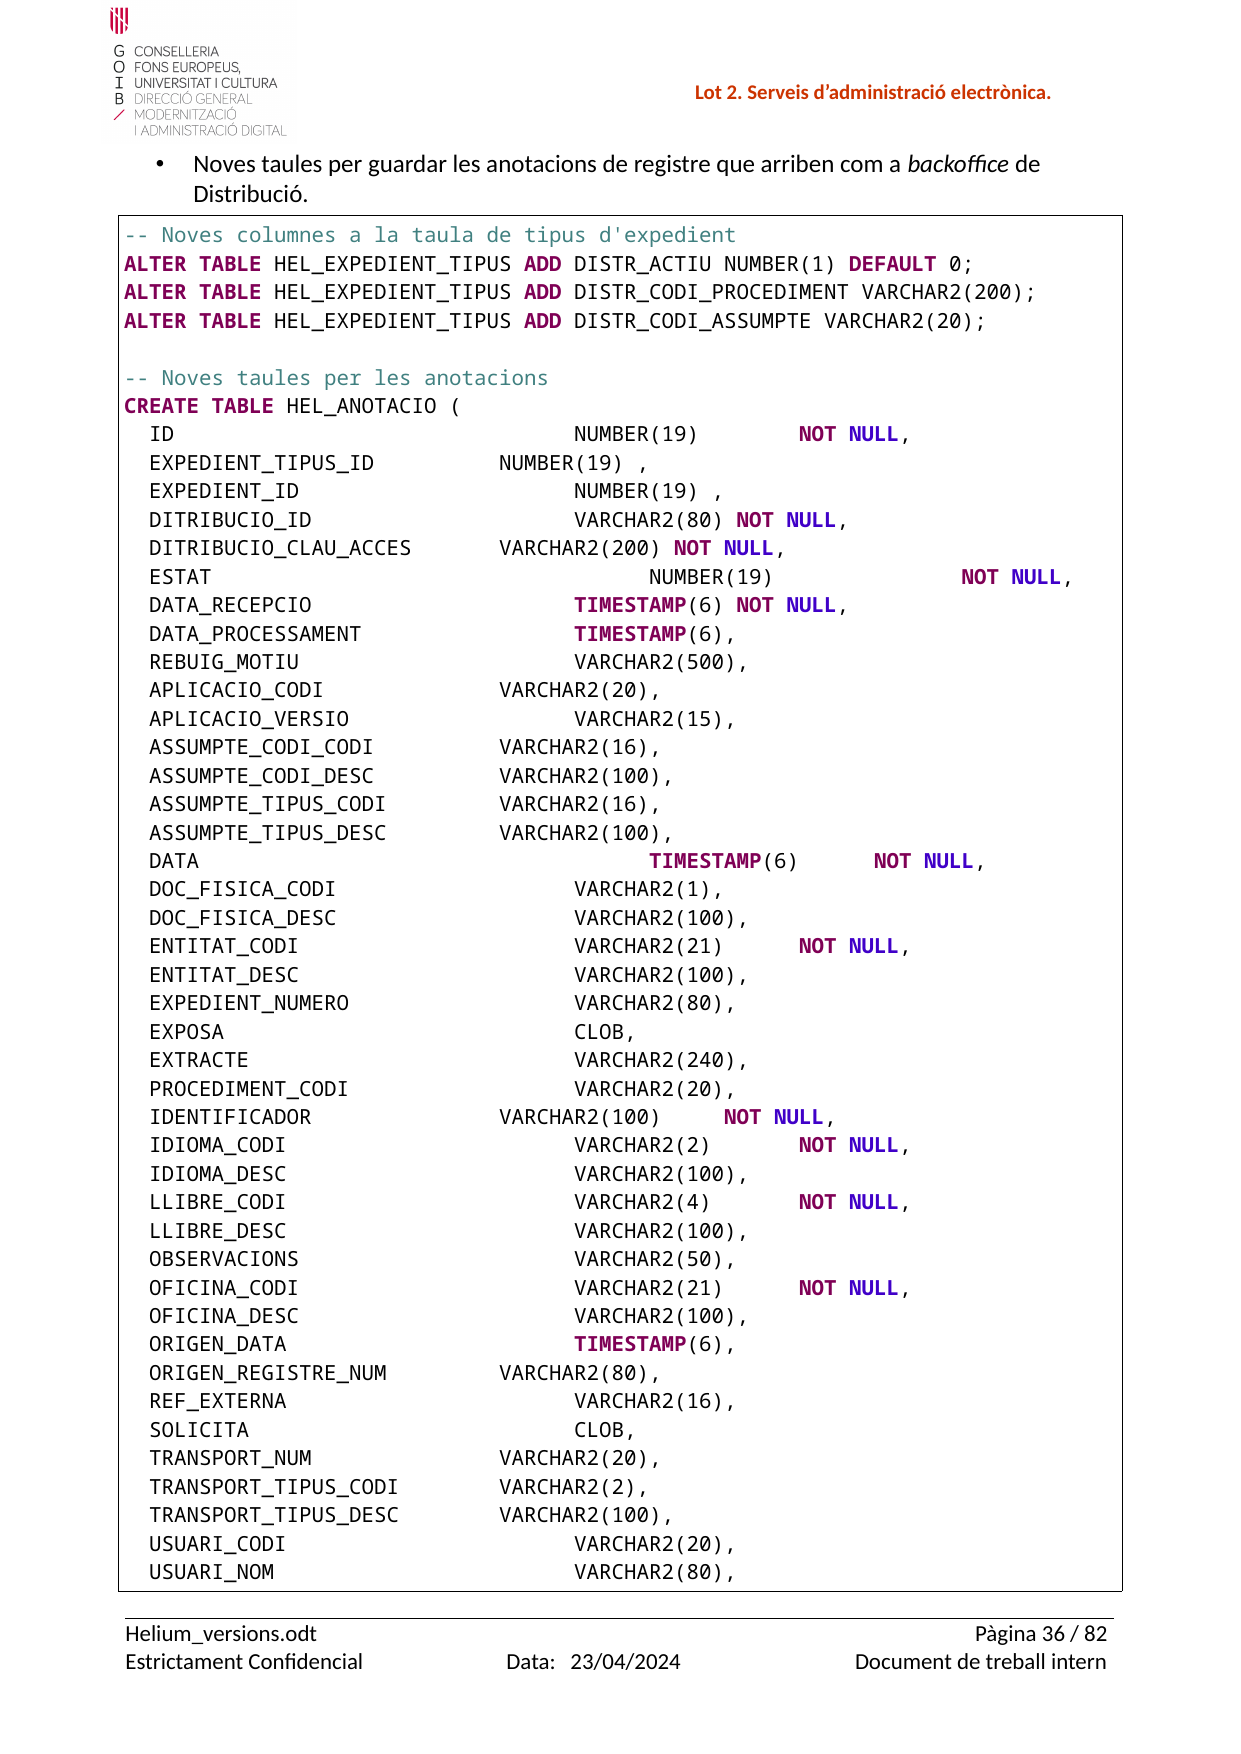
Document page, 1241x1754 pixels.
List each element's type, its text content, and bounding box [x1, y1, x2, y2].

table_header -- Noves columnes a la taula de tipus d'expedient ALTER TABLE HEL_EXPEDIENT_TIPUS ADD DISTR_ACTIU NUMBER(1) DEFAULT 0; ALTER TABLE HEL_EXPEDIENT_TIPUS ADD DISTR_CODI_PROCEDIMENT VARCHAR2(200); ALTER TABLE HEL_EXPEDIENT_TIPUS ADD DISTR_CODI_ASSUMPTE VARCHAR2(20); -- Noves taules per les anotacions CREATE TABLE HEL_ANOTACIO ( ID NUMBER(19) NOT NULL, EXPEDIENT_TIPUS_ID NUMBER(19) , EXPEDIENT_ID NUMBER(19) , DITRIBUCIO_ID VARCHAR2(80) NOT NULL, DITRIBUCIO_CLAU_ACCES VARCHAR2(200) NOT NULL, ESTAT NUMBER(19) NOT NULL, DATA_RECEPCIO TIMESTAMP(6) NOT NULL, DATA_PROCESSAMENT TIMESTAMP(6), REBUIG_MOTIU VARCHAR2(500), APLICACIO_CODI VARCHAR2(20), APLICACIO_VERSIO VARCHAR2(15), ASSUMPTE_CODI_CODI VARCHAR2(16), ASSUMPTE_CODI_DESC VARCHAR2(100), ASSUMPTE_TIPUS_CODI VARCHAR2(16), ASSUMPTE_TIPUS_DESC VARCHAR2(100), DATA TIMESTAMP(6) NOT NULL, DOC_FISICA_CODI VARCHAR2(1), DOC_FISICA_DESC VARCHAR2(100), ENTITAT_CODI VARCHAR2(21) NOT NULL, ENTITAT_DESC VARCHAR2(100), EXPEDIENT_NUMERO VARCHAR2(80), EXPOSA CLOB, EXTRACTE VARCHAR2(240), PROCEDIMENT_CODI VARCHAR2(20), IDENTIFICADOR VARCHAR2(100) NOT NULL, IDIOMA_CODI VARCHAR2(2) NOT NULL, IDIOMA_DESC VARCHAR2(100), LLIBRE_CODI VARCHAR2(4) NOT NULL, LLIBRE_DESC VARCHAR2(100), OBSERVACIONS VARCHAR2(50), OFICINA_CODI VARCHAR2(21) NOT NULL, OFICINA_DESC VARCHAR2(100), ORIGEN_DATA TIMESTAMP(6), ORIGEN_REGISTRE_NUM VARCHAR2(80), REF_EXTERNA VARCHAR2(16), SOLICITA CLOB, TRANSPORT_NUM VARCHAR2(20), TRANSPORT_TIPUS_CODI VARCHAR2(2), TRANSPORT_TIPUS_DESC VARCHAR2(100), USUARI_CODI VARCHAR2(20), USUARI_NOM VARCHAR2(80), [119, 216, 1122, 1591]
picture [100, 0, 297, 144]
list Noves taules per guardar les anotacions de registre que arriben com a backoffice de Distribució. [156, 148, 1122, 209]
